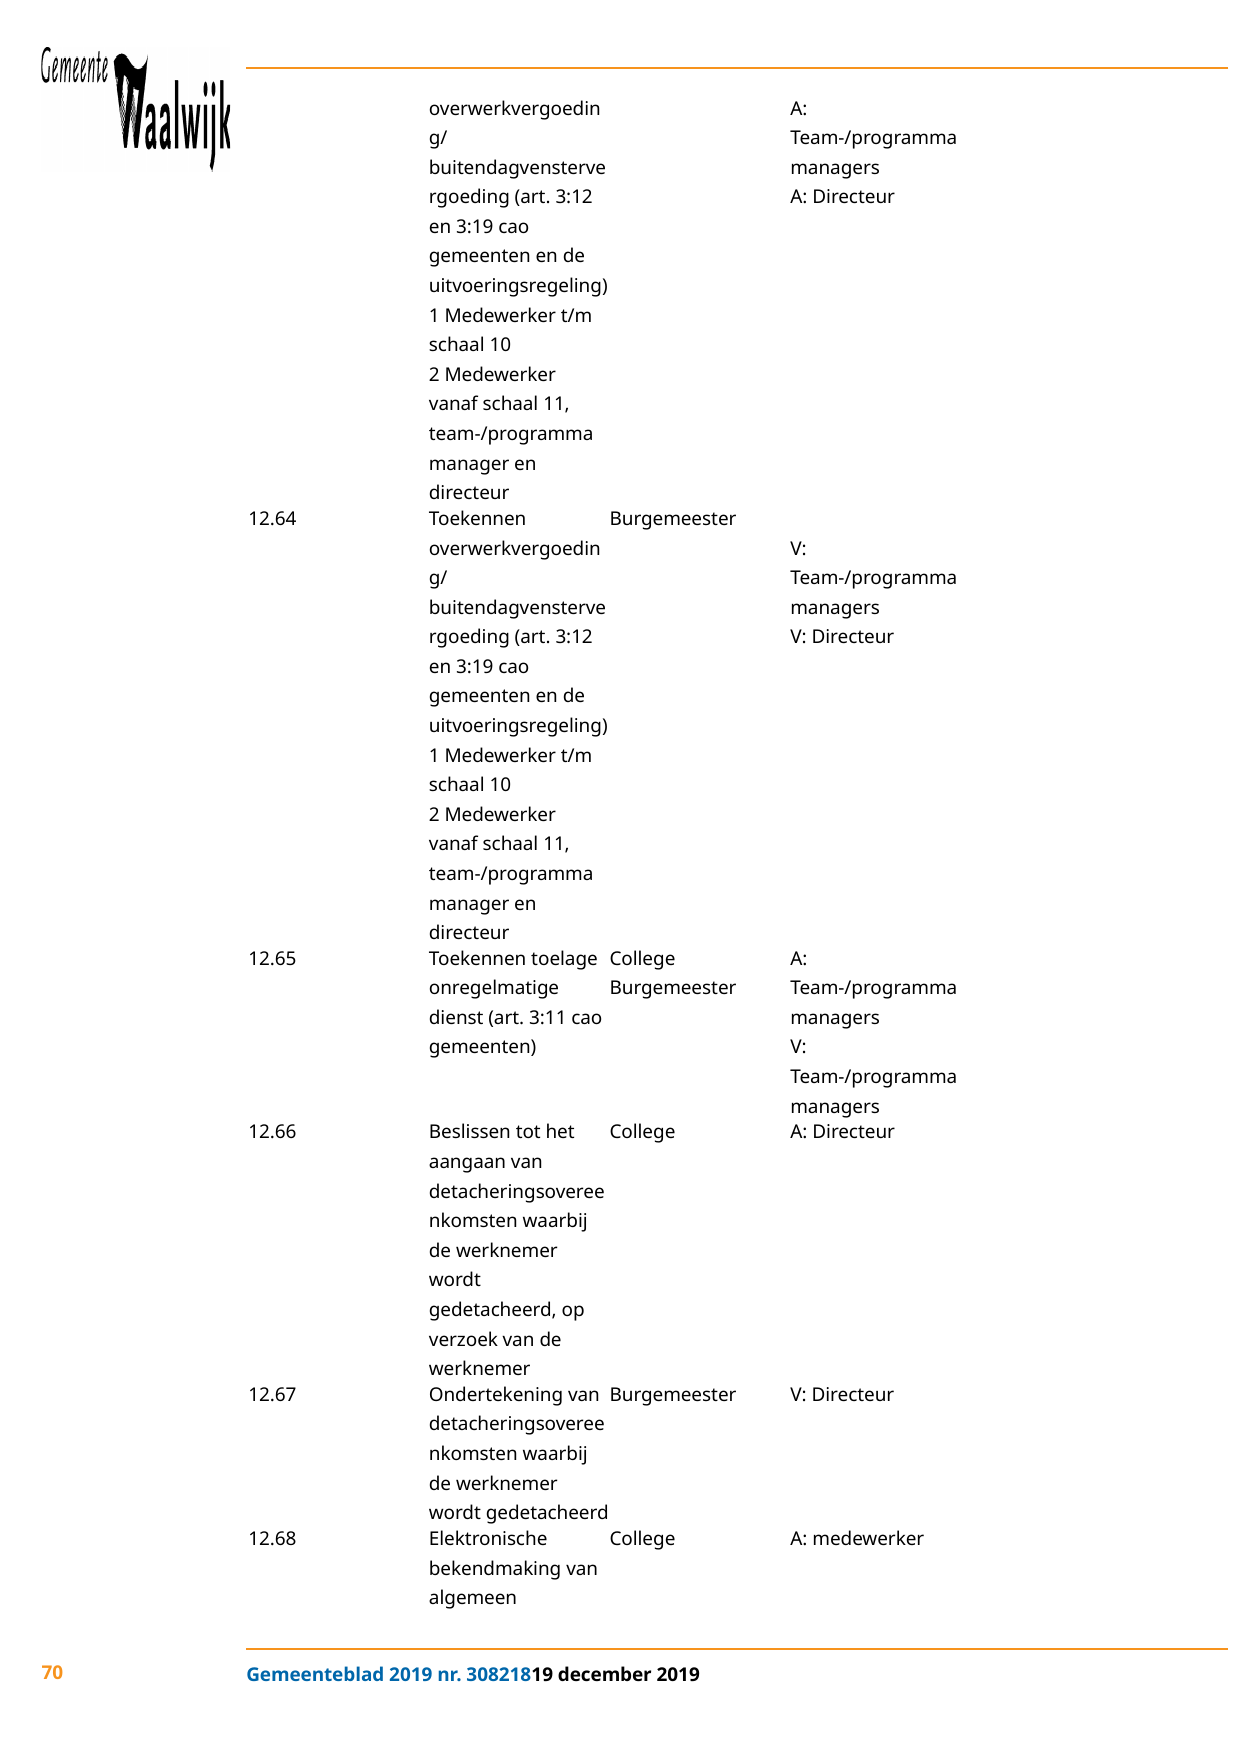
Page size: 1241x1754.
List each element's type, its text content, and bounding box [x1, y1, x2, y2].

table_cell Beslissen tot het aangaan van detacheringsovereenkomsten waarbij de werknemer wordt gedetacheerd, op verzoek van de werknemer [429, 1119, 609, 1381]
table_cell [971, 505, 1152, 945]
table_cell V: Directeur [790, 1381, 971, 1525]
table_cell A: medewerker [790, 1525, 971, 1610]
table_cell 12.66 [248, 1119, 429, 1381]
table_cell overwerkvergoeding/ buitendagvenstervergoeding (art. 3:12 en 3:19 cao gemeenten en de uitvoeringsregeling) 1 Medewerker t/m schaal 10 2 Medewerker vanaf schaal 11, team-/programmamanager en directeur [429, 95, 609, 505]
table_cell [971, 1381, 1152, 1525]
table_cell [971, 1525, 1152, 1610]
table_cell [248, 95, 429, 505]
table_cell 12.67 [248, 1381, 429, 1525]
table_cell 12.65 [248, 945, 429, 1119]
table_cell A: Directeur [790, 1119, 971, 1381]
table_cell [609, 95, 790, 505]
table_cell A: Team-/programmamanagers A: Directeur [790, 95, 971, 505]
table_cell College Burgemeester [609, 945, 790, 1119]
table_cell Toekennen toelage onregelmatige dienst (art. 3:11 cao gemeenten) [429, 945, 609, 1119]
table_cell V: Team-/programmamanagers V: Directeur [790, 505, 971, 945]
table_cell Burgemeester [609, 1381, 790, 1525]
table_cell [971, 1119, 1152, 1381]
table_cell [971, 95, 1152, 505]
table_cell [971, 945, 1152, 1119]
table_cell A: Team-/programmamanagers V: Team-/programmamanagers [790, 945, 971, 1119]
table_cell College [609, 1525, 790, 1610]
table_cell 12.68 [248, 1525, 429, 1610]
picture [41, 47, 231, 172]
table_cell Burgemeester [609, 505, 790, 945]
table_cell Ondertekening van detacheringsovereenkomsten waarbij de werknemer wordt gedetacheerd [429, 1381, 609, 1525]
table_cell 12.64 [248, 505, 429, 945]
table_cell Toekennen overwerkvergoeding/ buitendagvenstervergoeding (art. 3:12 en 3:19 cao gemeenten en de uitvoeringsregeling) 1 Medewerker t/m schaal 10 2 Medewerker vanaf schaal 11, team-/programmamanager en directeur [429, 505, 609, 945]
table_cell Elektronische bekendmaking van algemeen [429, 1525, 609, 1610]
table_cell College [609, 1119, 790, 1381]
